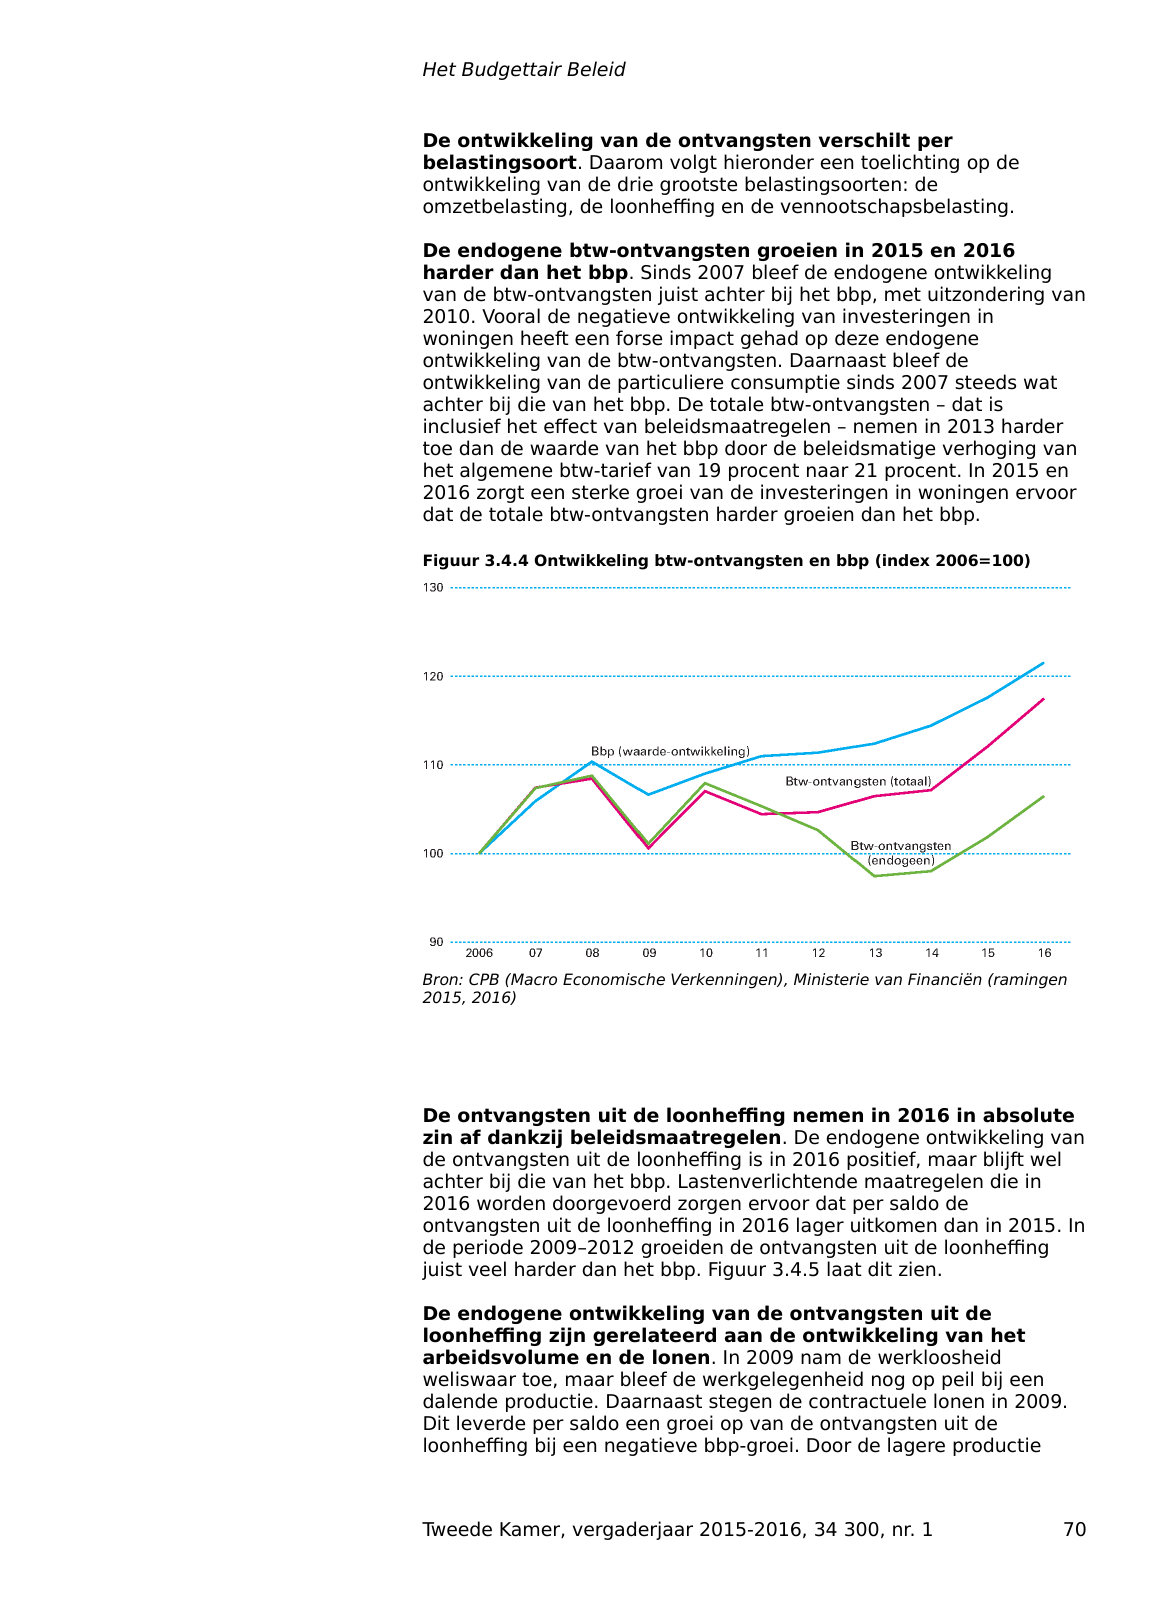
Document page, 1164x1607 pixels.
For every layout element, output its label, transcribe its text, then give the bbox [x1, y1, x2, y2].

text De ontvangsten uit de loonheffing nemen in 2016 in absolute zin af dankzij beleidsmaatregelen. De endogene ontwikkeling van de ontvangsten uit de loonheffing is in 2016 positief, maar blijft wel achter bij die van het bbp. Lastenverlichtende maatregelen die in 2016 worden doorgevoerd zorgen ervoor dat per saldo de ontvangsten uit de loonheffing in 2016 lager uitkomen dan in 2015. In de periode 2009–2012 groeiden de ontvangsten uit de loonheffing juist veel harder dan het bbp. Figuur 3.4.5 laat dit zien. [422, 1105, 1087, 1281]
text Figuur 3.4.4 Ontwikkeling btw-ontvangsten en bbp (index 2006=100) [422, 552, 1072, 570]
text De endogene btw-ontvangsten groeien in 2015 en 2016 harder dan het bbp. Sinds 2007 bleef de endogene ontwikkeling van de btw-ontvangsten juist achter bij het bbp, met uitzondering van 2010. Vooral de negatieve ontwikkeling van investeringen in woningen heeft een forse impact gehad op deze endogene ontwikkeling van de btw-ontvangsten. Daarnaast bleef de ontwikkeling van de particuliere consumptie sinds 2007 steeds wat achter bij die van het bbp. De totale btw-ontvangsten – dat is inclusief het effect van beleidsmaatregelen – nemen in 2013 harder toe dan de waarde van het bbp door de beleidsmatige verhoging van het algemene btw-tarief van 19 procent naar 21 procent. In 2015 en 2016 zorgt een sterke groei van de investeringen in woningen ervoor dat de totale btw-ontvangsten harder groeien dan het bbp. [422, 240, 1087, 526]
text De endogene ontwikkeling van de ontvangsten uit de loonheffing zijn gerelateerd aan de ontwikkeling van het arbeidsvolume en de lonen. In 2009 nam de werkloosheid weliswaar toe, maar bleef de werkgelegenheid nog op peil bij een dalende productie. Daarnaast stegen de contractuele lonen in 2009. Dit leverde per saldo een groei op van de ontvangsten uit de loonheffing bij een negatieve bbp-groei. Door de lagere productie [422, 1303, 1087, 1457]
picture [422, 581, 1072, 960]
text Bron: CPB (Macro Economische Verkenningen), Ministerie van Financiën (ramingen 2015, 2016) [422, 971, 1072, 1008]
text De ontwikkeling van de ontvangsten verschilt per belastingsoort. Daarom volgt hieronder een toelichting op de ontwikkeling van de drie grootste belastingsoorten: de omzetbelasting, de loonheffing en de vennootschapsbelasting. [422, 130, 1087, 218]
